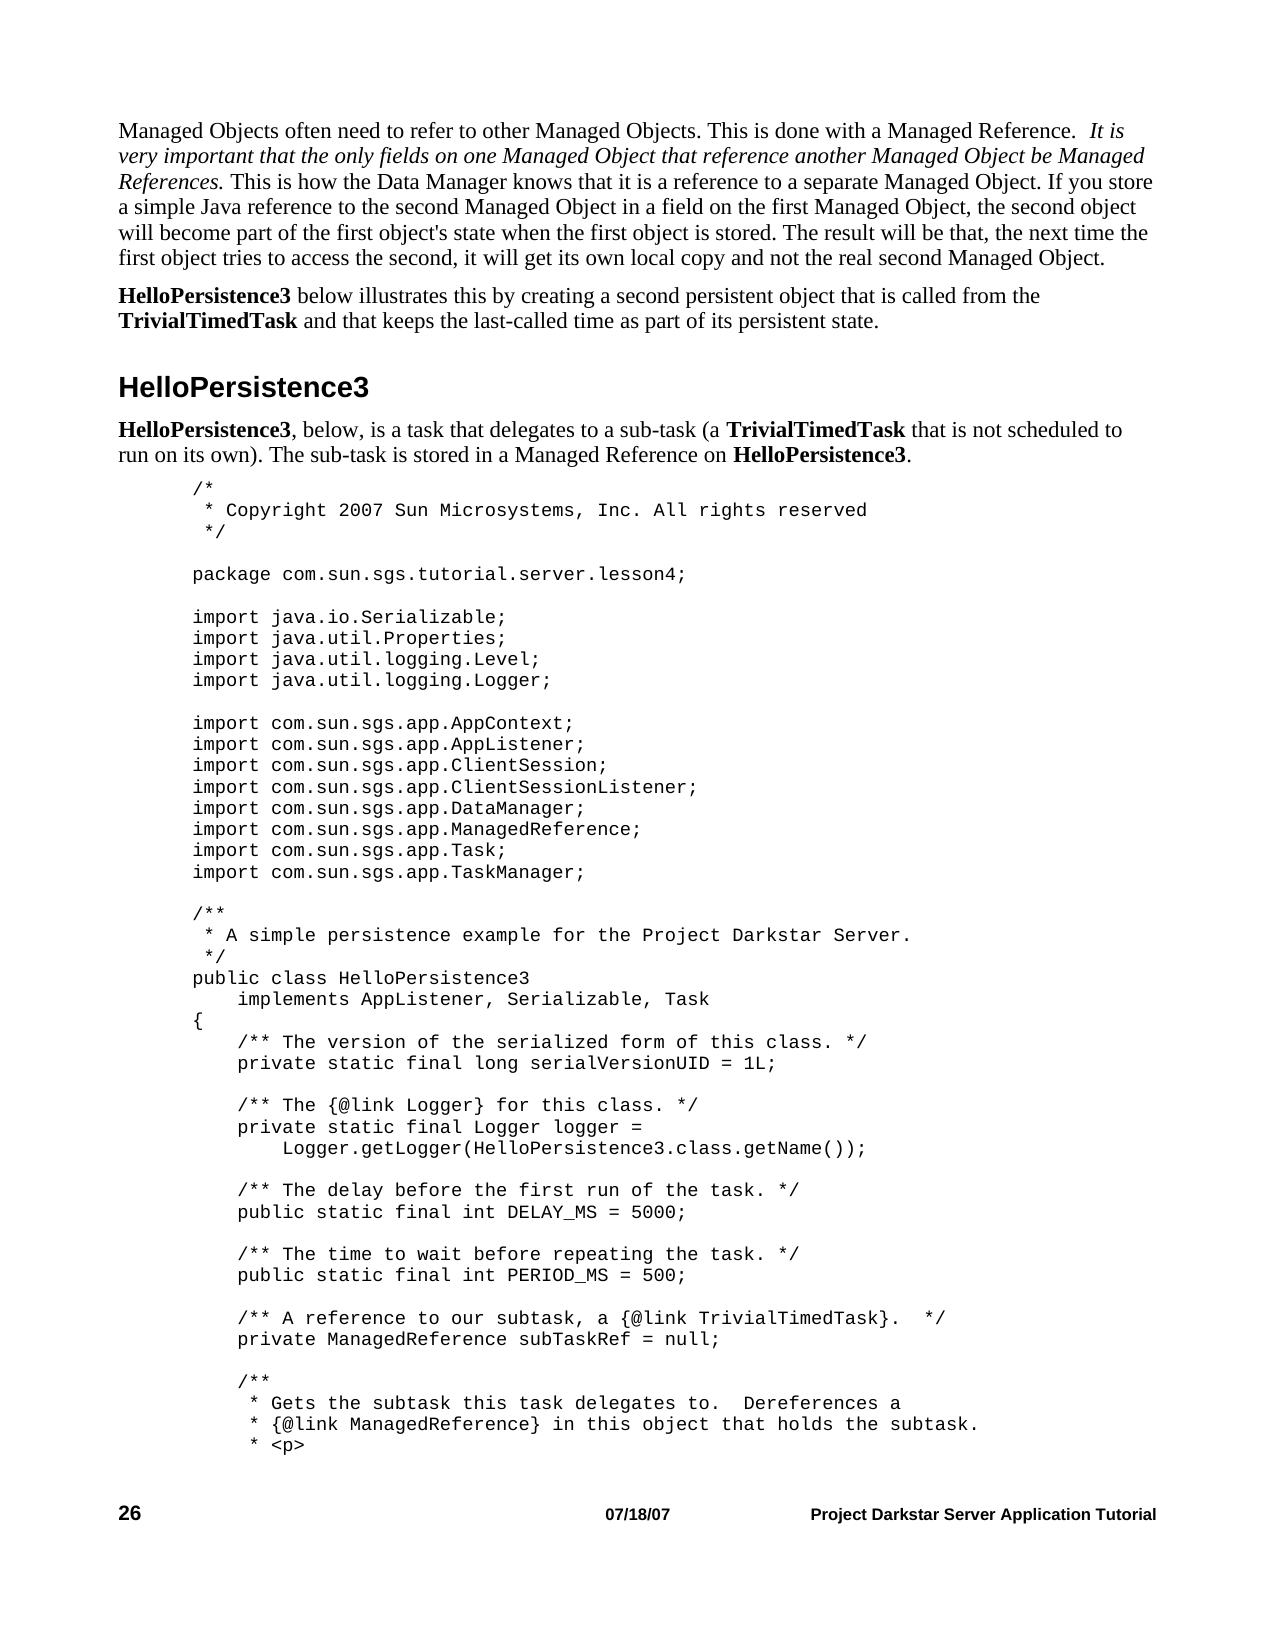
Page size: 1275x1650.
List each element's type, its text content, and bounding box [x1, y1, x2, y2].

text /* * Copyright 2007 Sun Microsystems, Inc. All rights reserved */ package com.sun.sgs.tutorial.server.lesson4; import java.io.Serializable; import java.util.Properties; import java.util.logging.Level; import java.util.logging.Logger; import com.sun.sgs.app.AppContext; import com.sun.sgs.app.AppListener; import com.sun.sgs.app.ClientSession; import com.sun.sgs.app.ClientSessionListener; import com.sun.sgs.app.DataManager; import com.sun.sgs.app.ManagedReference; import com.sun.sgs.app.Task; import com.sun.sgs.app.TaskManager; /** * A simple persistence example for the Project Darkstar Server. */ public class HelloPersistence3 implements AppListener, Serializable, Task { /** The version of the serialized form of this class. */ private static final long serialVersionUID = 1L; /** The {@link Logger} for this class. */ private static final Logger logger = Logger.getLogger(HelloPersistence3.class.getName()); /** The delay before the first run of the task. */ public static final int DELAY_MS = 5000; /** The time to wait before repeating the task. */ public static final int PERIOD_MS = 500; /** A reference to our subtask, a {@link TrivialTimedTask}. */ private ManagedReference subTaskRef = null; /** * Gets the subtask this task delegates to. Dereferences a * {@link ManagedReference} in this object that holds the subtask. * <p> [192, 480, 1098, 1457]
text HelloPersistence3, below, is a task that delegates to a sub-task (a TrivialTimedTask that is not scheduled to run on its own). The sub-task is stored in a Managed Reference on HelloPersistence3. [118, 417, 1157, 467]
text HelloPersistence3 below illustrates this by creating a second persistent object that is called from the TrivialTimedTask and that keeps the last-called time as part of its persistent state. [118, 283, 1157, 334]
subtitle HelloPersistence3 [118, 371, 1157, 404]
text Managed Objects often need to refer to other Managed Objects. This is done with a Managed Reference. It is very important that the only fields on one Managed Object that reference another Managed Object be Managed References. This is how the Data Manager knows that it is a reference to a separate Managed Object. If you store a simple Java reference to the second Managed Object in a field on the first Managed Object, the second object will become part of the first object's state when the first object is stored. The result will be that, the next time the first object tries to access the second, it will get its own local copy and not the real second Managed Object. [118, 118, 1157, 271]
